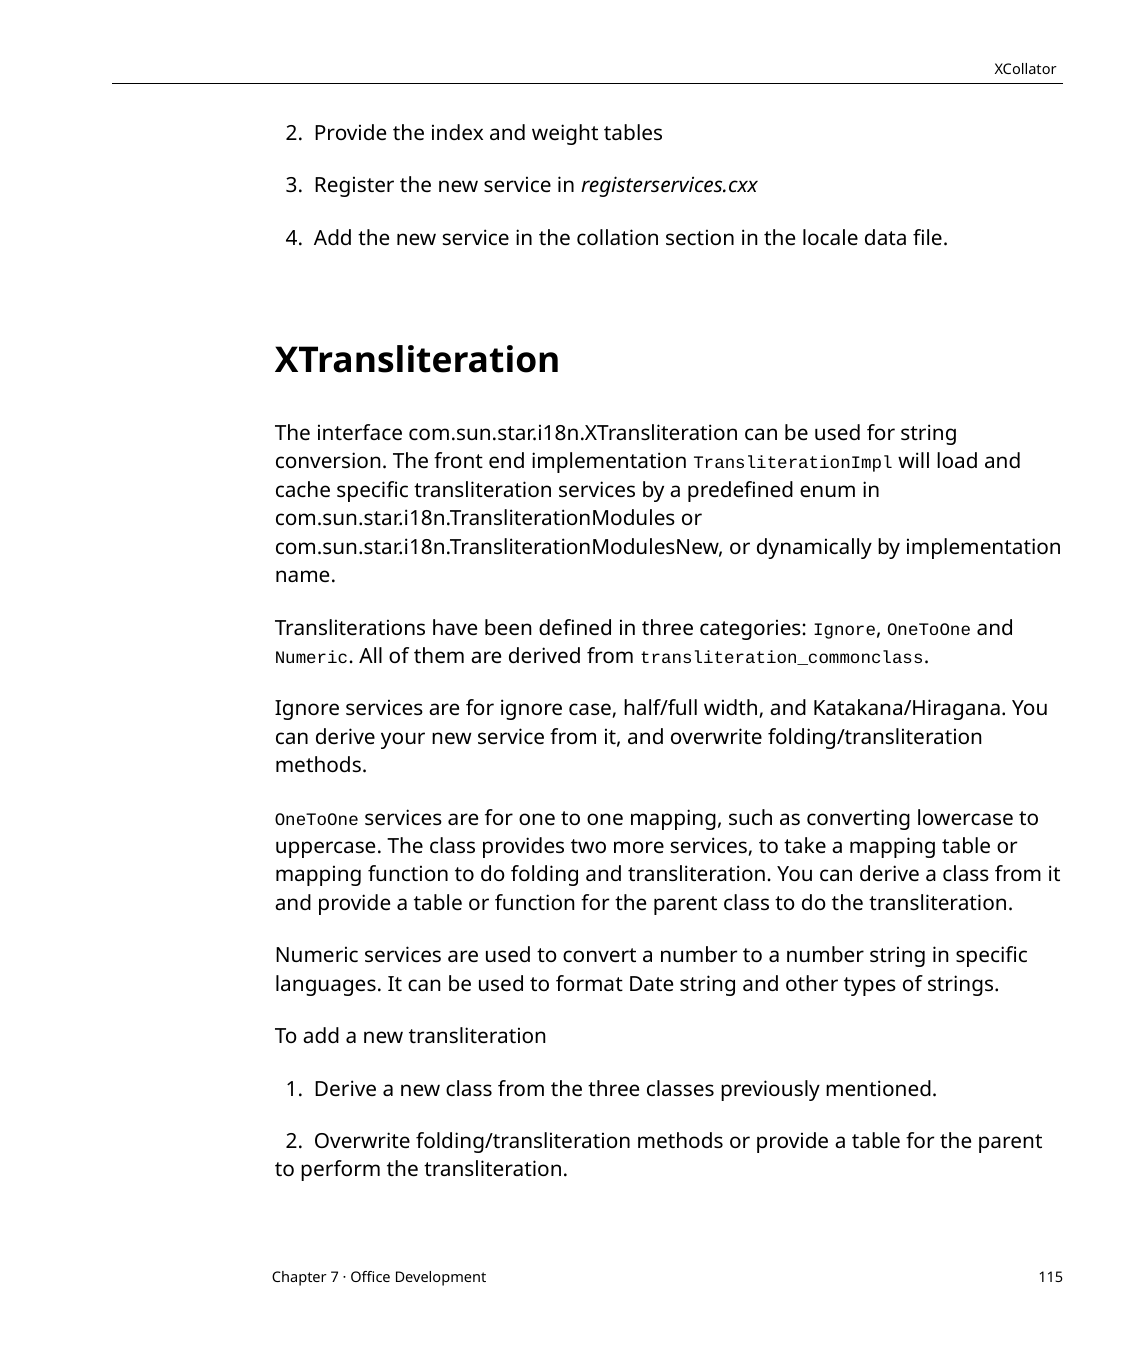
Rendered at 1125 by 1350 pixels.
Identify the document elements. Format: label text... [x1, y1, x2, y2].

list Add the new service in the collation section in the locale data file. [274, 223, 1063, 251]
text To add a new transliteration [274, 1021, 1063, 1050]
text Ignore services are for ignore case, half/full width, and Katakana/Hiragana. You can derive your new service from it, and overwrite folding/transliteration methods. [274, 693, 1063, 779]
list Register the new service in registerservices.cxx [274, 171, 1063, 199]
text Transliterations have been defined in three categories: Ignore, OneToOne and Numeric. All of them are derived from transliteration_commonclass. [274, 613, 1063, 669]
list Provide the index and weight tables [274, 118, 1063, 147]
text The interface com.sun.star.i18n.XTransliteration can be used for string conversion. The front end implementation TransliterationImpl will load and cache specific transliteration services by a predefined enum in com.sun.star.i18n.TransliterationModules or com.sun.star.i18n.TransliterationModulesNew, or dynamically by implementation name. [274, 418, 1063, 589]
subtitle XTransliteration [274, 334, 1063, 382]
list Derive a new class from the three classes previously mentioned. [274, 1074, 1063, 1102]
text OneToOne services are for one to one mapping, such as converting lowercase to uppercase. The class provides two more services, to take a mapping table or mapping function to do folding and transliteration. You can derive a class from it and provide a table or function for the parent class to do the transliteration. [274, 803, 1063, 916]
text Numeric services are used to convert a number to a number string in specific languages. It can be used to format Date string and other types of strings. [274, 940, 1063, 997]
list Overwrite folding/transliteration methods or provide a table for the parent to perform the transliteration. [274, 1126, 1063, 1183]
